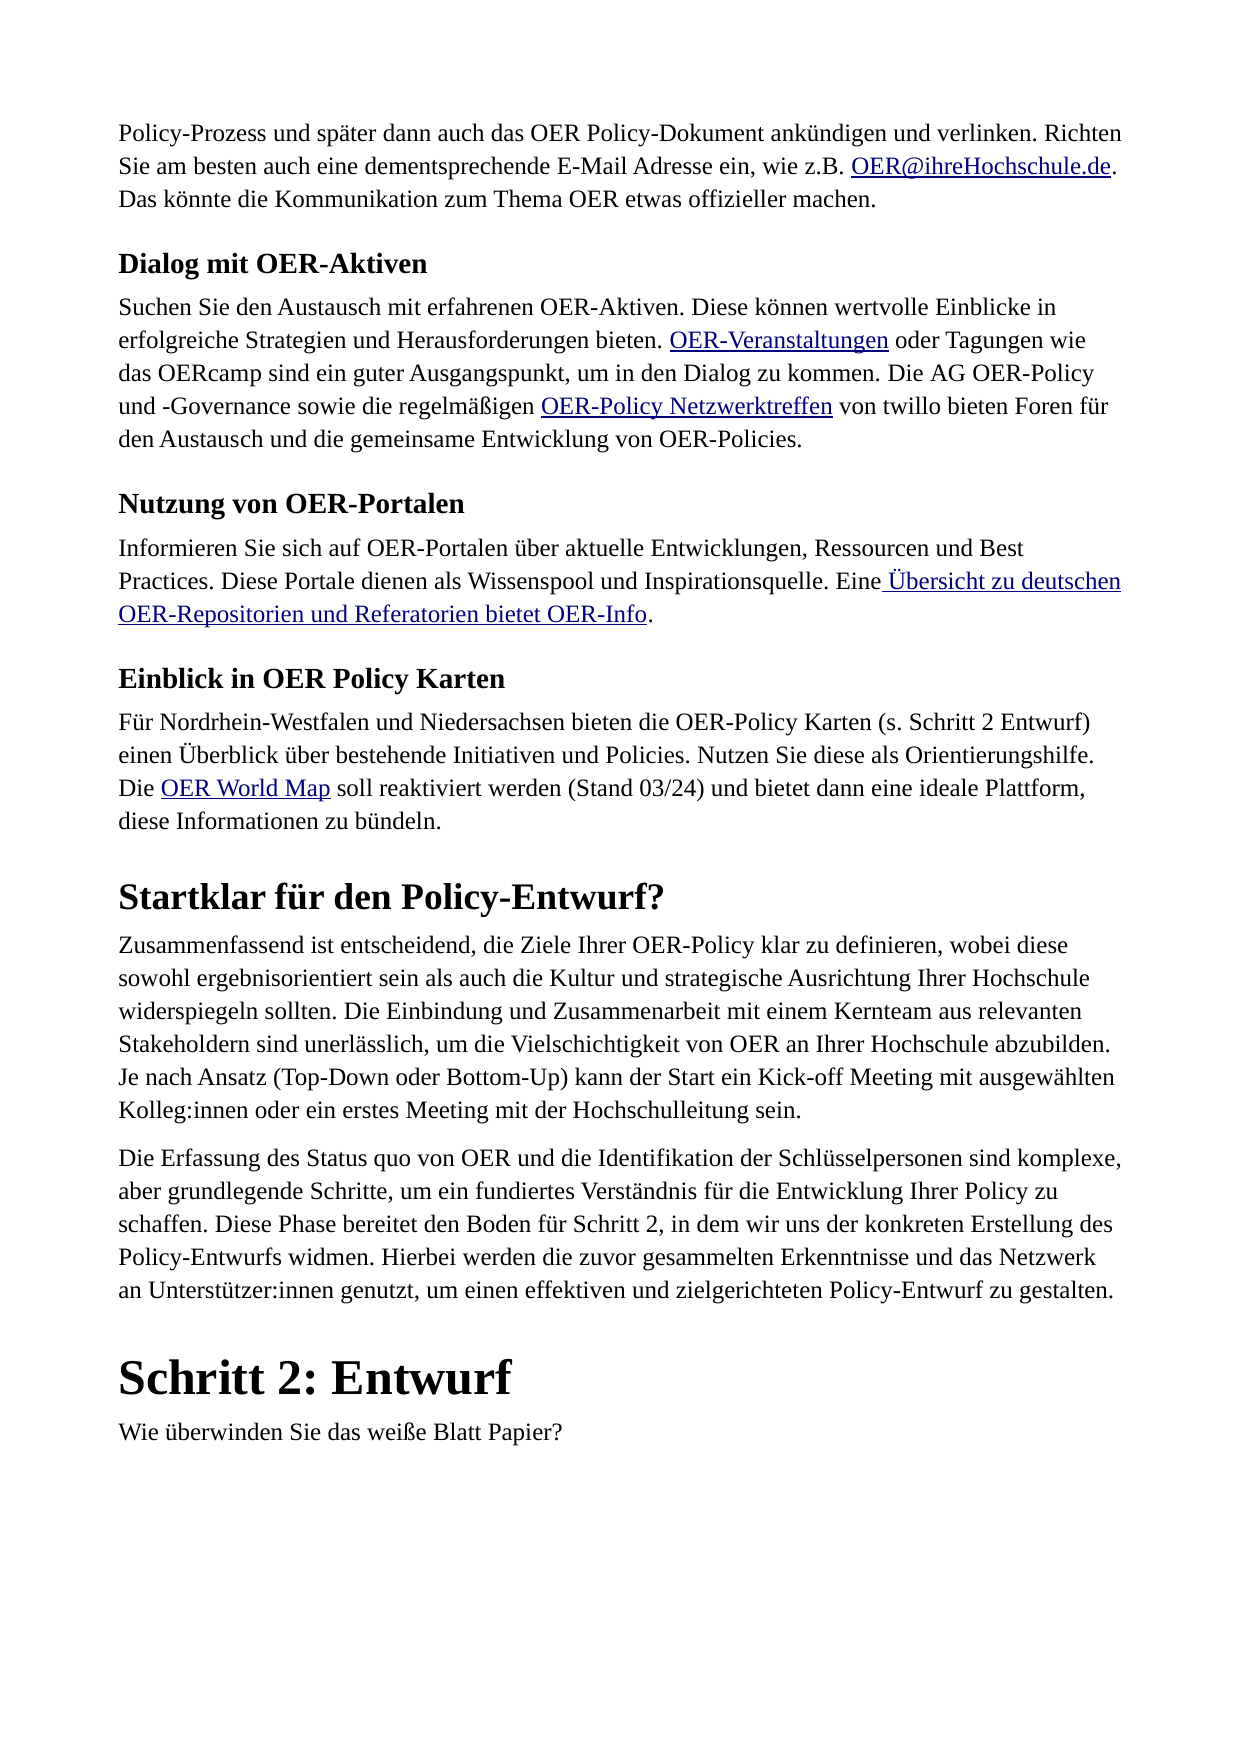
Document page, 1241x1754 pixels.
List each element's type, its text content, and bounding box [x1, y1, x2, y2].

subtitle Nutzung von OER-Portalen [118, 487, 1122, 520]
text Zusammenfassend ist entscheidend, die Ziele Ihrer OER-Policy klar zu definieren, wobei diese sowohl ergebnisorientiert sein als auch die Kultur und strategische Ausrichtung Ihrer Hochschule widerspiegeln sollten. Die Einbindung und Zusammenarbeit mit einem Kernteam aus relevanten Stakeholdern sind unerlässlich, um die Vielschichtigkeit von OER an Ihrer Hochschule abzubilden. Je nach Ansatz (Top-Down oder Bottom-Up) kann der Start ein Kick-off Meeting mit ausgewählten Kolleg:innen oder ein erstes Meeting mit der Hochschulleitung sein. [118, 930, 1122, 1124]
text Wie überwinden Sie das weiße Blatt Papier? [118, 1417, 1122, 1446]
text Suchen Sie den Austausch mit erfahrenen OER-Aktiven. Diese können wertvolle Einblicke in erfolgreiche Strategien und Herausforderungen bieten. OER-Veranstaltungen oder Tagungen wie das OERcamp sind ein guter Ausgangspunkt, um in den Dialog zu kommen. Die AG OER-Policy und -Governance sowie die regelmäßigen OER-Policy Netzwerktreffen von twillo bieten Foren für den Austausch und die gemeinsame Entwicklung von OER-Policies. [118, 292, 1122, 453]
subtitle Dialog mit OER-Aktiven [118, 246, 1122, 280]
subtitle Einblick in OER Policy Karten [118, 661, 1122, 694]
text Für Nordrhein-Westfalen und Niedersachsen bieten die OER-Policy Karten (s. Schritt 2 Entwurf) einen Überblick über bestehende Initiativen und Policies. Nutzen Sie diese als Orientierungshilfe. Die OER World Map soll reaktiviert werden (Stand 03/24) und bietet dann eine ideale Plattform, diese Informationen zu bündeln. [118, 707, 1122, 835]
text Die Erfassung des Status quo von OER und die Identifikation der Schlüsselpersonen sind komplexe, aber grundlegende Schritte, um ein fundiertes Verständnis für die Entwicklung Ihrer Policy zu schaffen. Diese Phase bereitet den Boden für Schritt 2, in dem wir uns der konkreten Erstellung des Policy-Entwurfs widmen. Hierbei werden die zuvor gesammelten Erkenntnisse und das Netzwerk an Unterstützer:innen genutzt, um einen effektiven und zielgerichteten Policy-Entwurf zu gestalten. [118, 1143, 1122, 1304]
text Policy-Prozess und später dann auch das OER Policy-Dokument ankündigen und verlinken. Richten Sie am besten auch eine dementsprechende E-Mail Adresse ein, wie z.B. OER@ihreHochschule.de. Das könnte die Kommunikation zum Thema OER etwas offizieller machen. [118, 118, 1122, 213]
subtitle Schritt 2: Entwurf [118, 1347, 1122, 1405]
subtitle Startklar für den Policy-Entwurf? [118, 874, 1122, 918]
text Informieren Sie sich auf OER-Portalen über aktuelle Entwicklungen, Ressourcen und Best Practices. Diese Portale dienen als Wissenspool und Inspirationsquelle. Eine Übersicht zu deutschen OER-Repositorien und Referatorien bietet OER-Info. [118, 533, 1122, 627]
